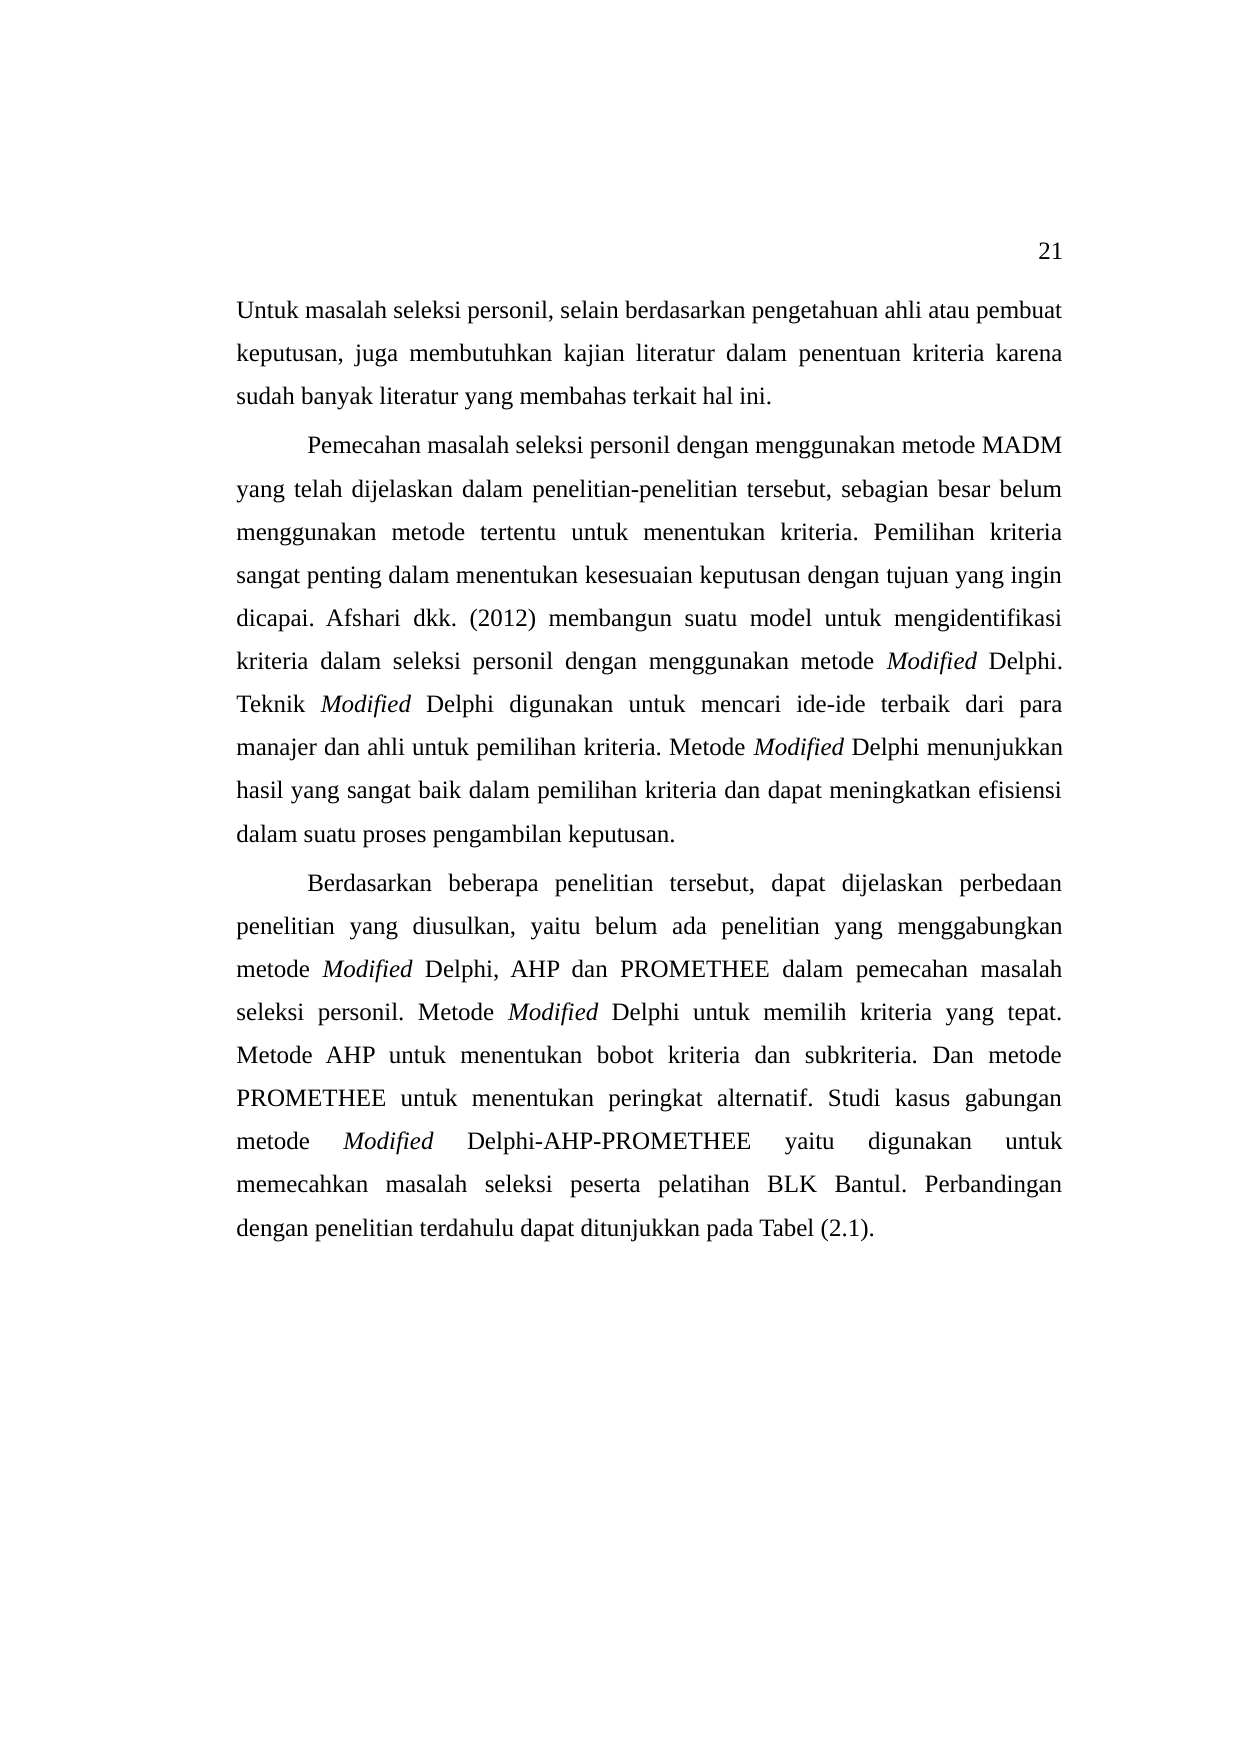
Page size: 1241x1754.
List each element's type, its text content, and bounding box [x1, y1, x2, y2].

text Berdasarkan beberapa penelitian tersebut, dapat dijelaskan perbedaan penelitian yang diusulkan, yaitu belum ada penelitian yang menggabungkan metode Modified Delphi, AHP dan PROMETHEE dalam pemecahan masalah seleksi personil. Metode Modified Delphi untuk memilih kriteria yang tepat. Metode AHP untuk menentukan bobot kriteria dan subkriteria. Dan metode PROMETHEE untuk menentukan peringkat alternatif. Studi kasus gabungan metode Modified Delphi-AHP-PROMETHEE yaitu digunakan untuk memecahkan masalah seleksi peserta pelatihan BLK Bantul. Perbandingan dengan penelitian terdahulu dapat ditunjukkan pada Tabel (2.1). [236, 868, 1063, 1241]
text Untuk masalah seleksi personil, selain berdasarkan pengetahuan ahli atau pembuat keputusan, juga membutuhkan kajian literatur dalam penentuan kriteria karena sudah banyak literatur yang membahas terkait hal ini. [236, 295, 1063, 410]
text Pemecahan masalah seleksi personil dengan menggunakan metode MADM yang telah dijelaskan dalam penelitian-penelitian tersebut, sebagian besar belum menggunakan metode tertentu untuk menentukan kriteria. Pemilihan kriteria sangat penting dalam menentukan kesesuaian keputusan dengan tujuan yang ingin dicapai. Afshari dkk. (2012) membangun suatu model untuk mengidentifikasi kriteria dalam seleksi personil dengan menggunakan metode Modified Delphi. Teknik Modified Delphi digunakan untuk mencari ide-ide terbaik dari para manajer dan ahli untuk pemilihan kriteria. Metode Modified Delphi menunjukkan hasil yang sangat baik dalam pemilihan kriteria dan dapat meningkatkan efisiensi dalam suatu proses pengambilan keputusan. [236, 431, 1063, 847]
